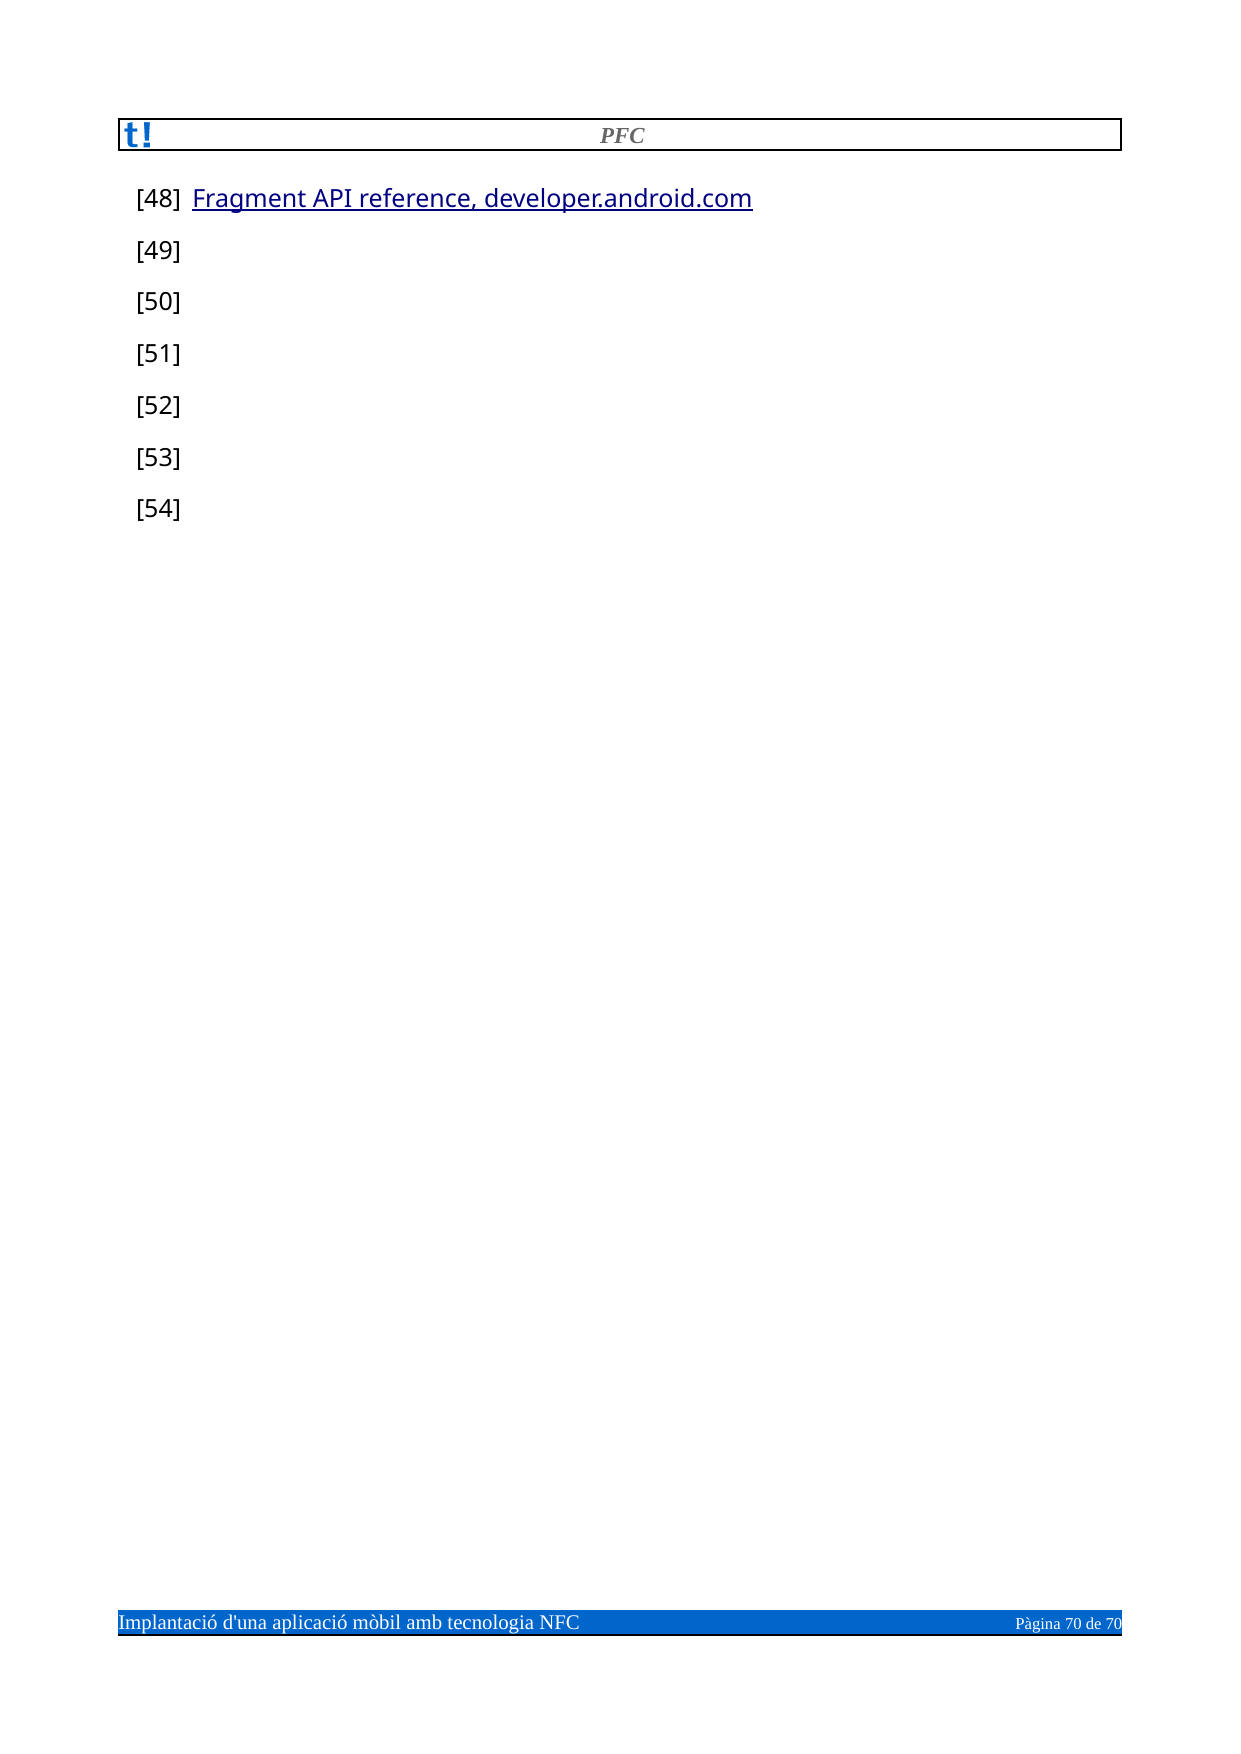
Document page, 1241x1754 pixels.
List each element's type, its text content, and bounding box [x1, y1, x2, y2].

text [52] [118, 388, 1122, 422]
text [50] [118, 284, 1122, 318]
text [53] [118, 439, 1122, 473]
text [54] [118, 491, 1122, 525]
text [51] [118, 336, 1122, 370]
text [48] Fragment API reference, developer.android.com [118, 181, 1122, 214]
picture [123, 121, 151, 148]
text [49] [118, 232, 1122, 266]
